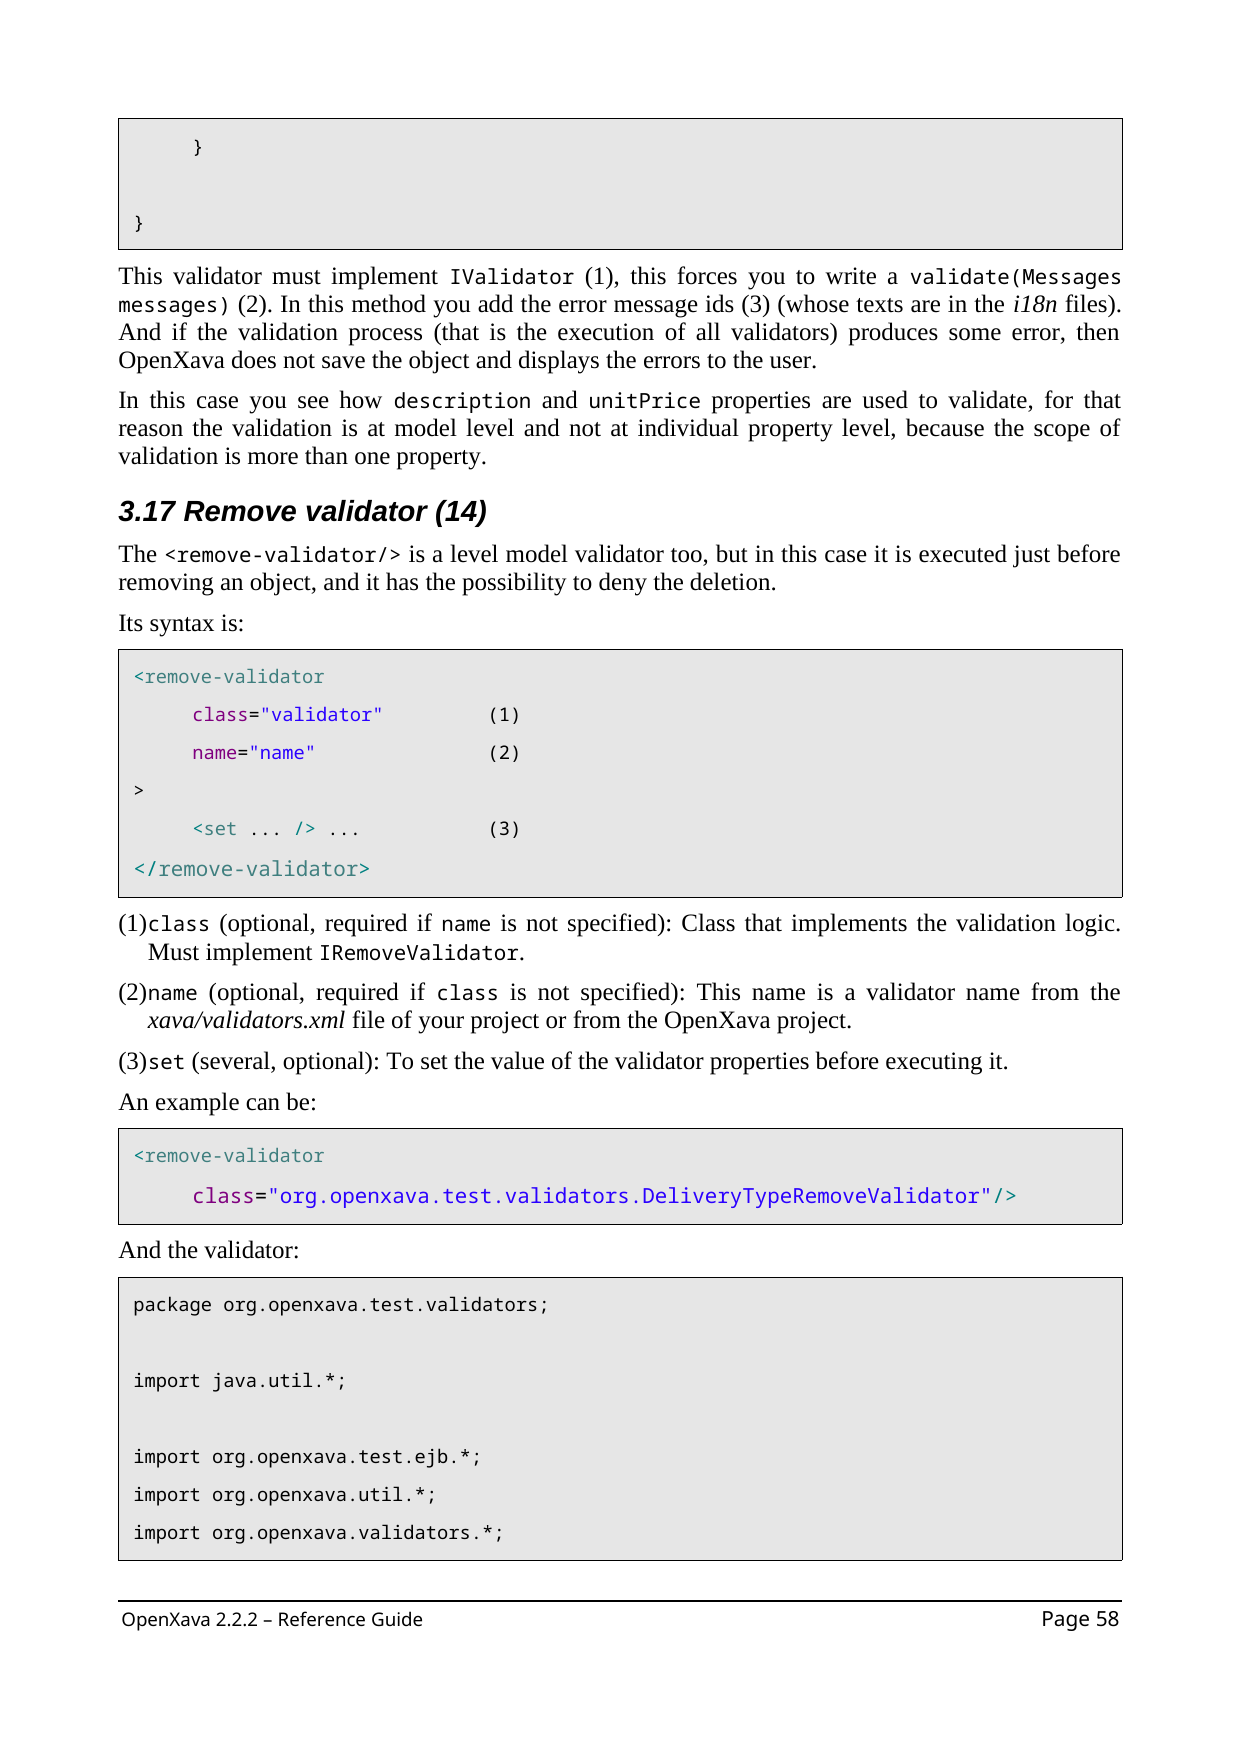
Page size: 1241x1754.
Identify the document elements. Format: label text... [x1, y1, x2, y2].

text } [119, 119, 1122, 156]
text An example can be: [118, 1088, 1122, 1115]
text </remove-validator> [119, 839, 1122, 897]
text class="org.openxava.test.validators.DeliveryTypeRemoveValidator"/> [119, 1166, 1122, 1224]
text import org.openxava.util.*; [119, 1467, 1122, 1505]
text This validator must implement IValidator (1), this forces you to write a validate(Messages messages) (2). In this method you add the error message ids (3) (whose texts are in the i18n files). And if the validation process (that is the execution of all validators) produces some error, then OpenXava does not save the object and displays the errors to the user. [118, 262, 1122, 374]
text > [119, 763, 1122, 801]
text name="name" (2) [119, 725, 1122, 763]
text <set ... /> ... (3) [119, 801, 1122, 839]
text Its syntax is: [118, 609, 1122, 636]
text class="validator" (1) [119, 687, 1122, 725]
text And the validator: [118, 1236, 1122, 1264]
text In this case you see how description and unitPrice properties are used to validate, for that reason the validation is at model level and not at individual property level, because the scope of validation is more than one property. [118, 386, 1122, 470]
list set (several, optional): To set the value of the validator properties before executing it. [118, 1047, 1122, 1075]
subtitle Remove validator (14) [118, 495, 1122, 528]
text import org.openxava.validators.*; [119, 1505, 1122, 1560]
text The <remove-validator/> is a level model validator too, but in this case it is executed just before removing an object, and it has the possibility to deny the deletion. [118, 540, 1122, 596]
list class (optional, required if name is not specified): Class that implements the validation logic. Must implement IRemoveValidator. [118, 909, 1122, 966]
text } [119, 194, 1122, 249]
text <remove-validator [119, 1129, 1122, 1166]
text package org.openxava.test.validators; [119, 1278, 1122, 1314]
text import org.openxava.test.ejb.*; [119, 1429, 1122, 1467]
text <remove-validator [119, 650, 1122, 687]
list name (optional, required if class is not specified): This name is a validator name from the xava/validators.xml file of your project or from the OpenXava project. [118, 978, 1122, 1034]
text import java.util.*; [119, 1353, 1122, 1391]
